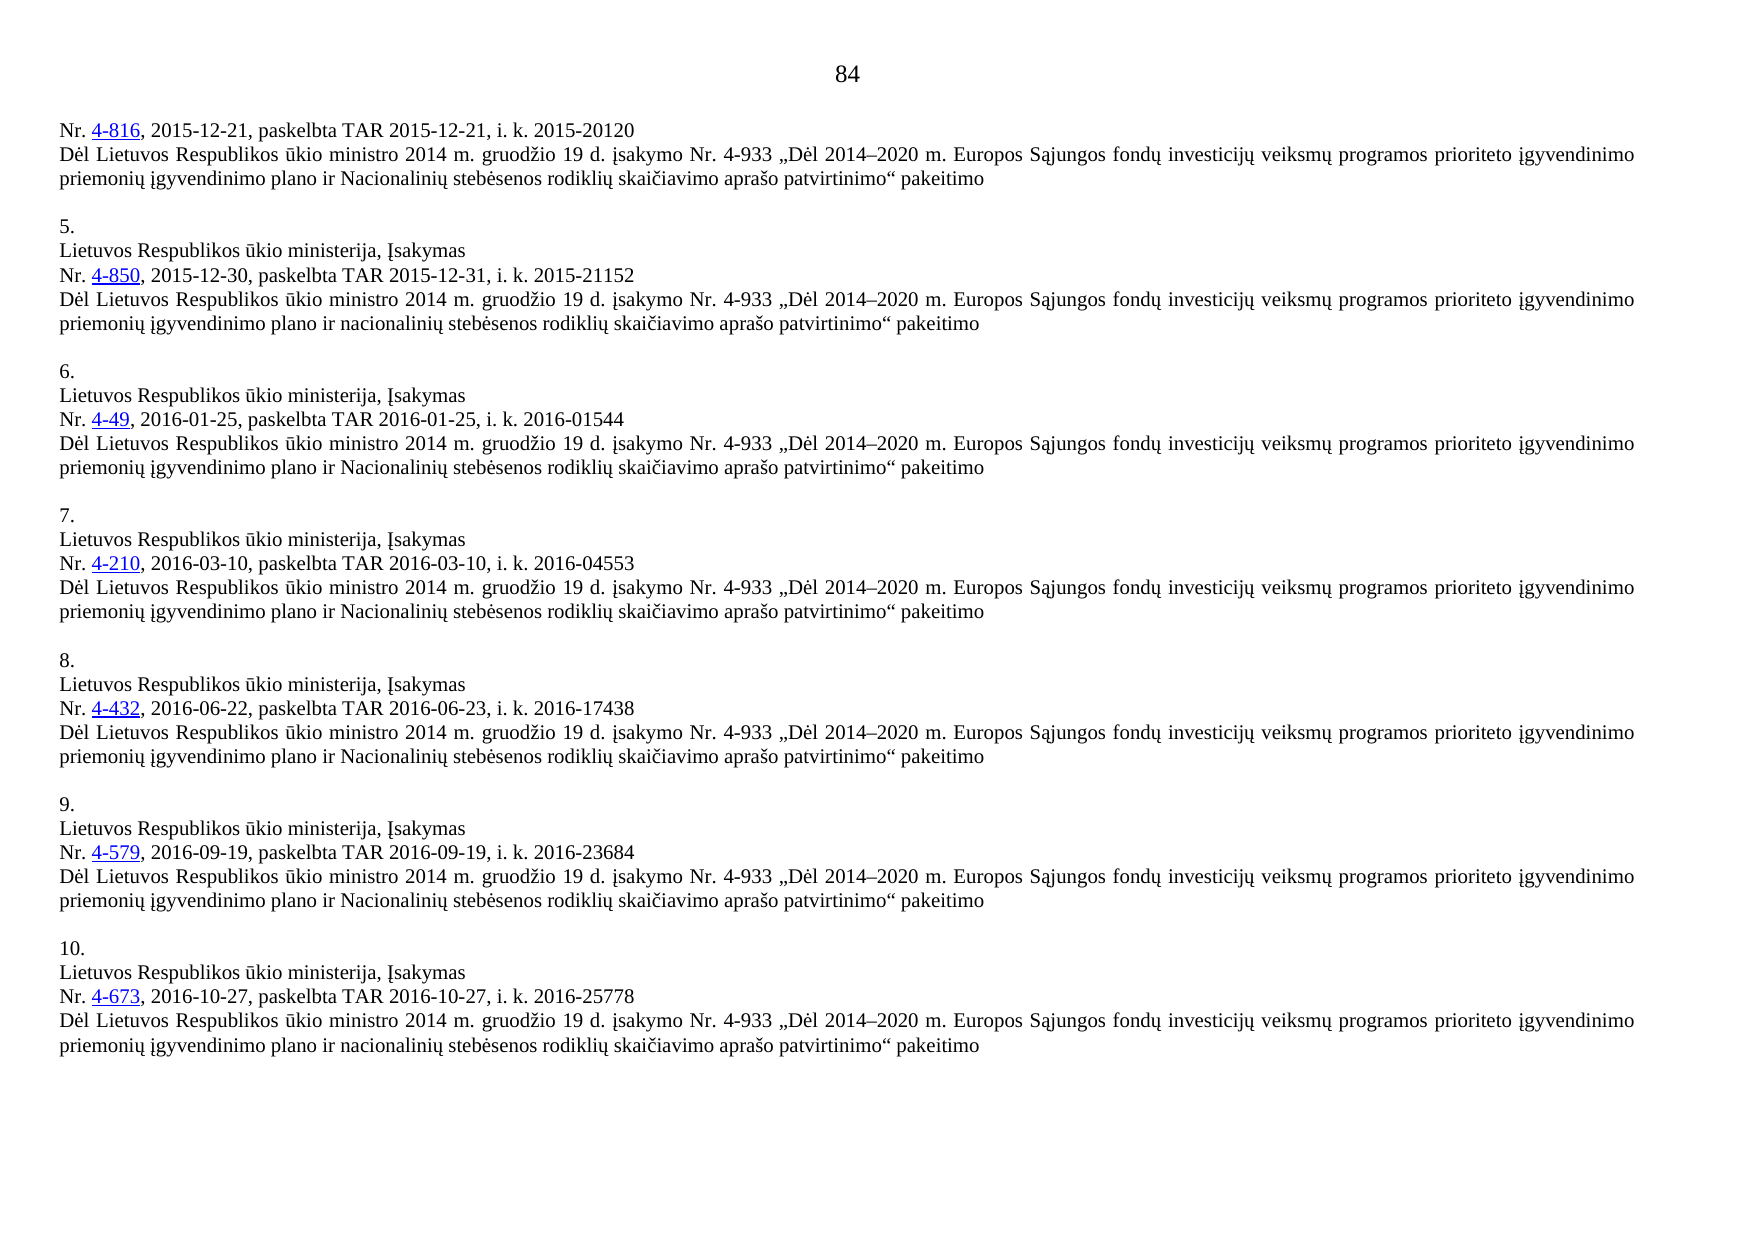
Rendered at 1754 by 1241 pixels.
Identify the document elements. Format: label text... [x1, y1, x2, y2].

text Lietuvos Respublikos ūkio ministerija, Įsakymas [59, 672, 1636, 696]
text Dėl Lietuvos Respublikos ūkio ministro 2014 m. gruodžio 19 d. įsakymo Nr. 4-933 „Dėl 2014–2020 m. Europos Sąjungos fondų investicijų veiksmų programos prioriteto įgyvendinimo priemonių įgyvendinimo plano ir Nacionalinių stebėsenos rodiklių skaičiavimo aprašo patvirtinimo“ pakeitimo [59, 142, 1636, 190]
text Lietuvos Respublikos ūkio ministerija, Įsakymas [59, 238, 1636, 262]
text Lietuvos Respublikos ūkio ministerija, Įsakymas [59, 527, 1636, 551]
text 9. [59, 792, 1636, 816]
text 5. [59, 214, 1636, 238]
text Nr. 4-49, 2016-01-25, paskelbta TAR 2016-01-25, i. k. 2016-01544 [59, 407, 1636, 431]
text Dėl Lietuvos Respublikos ūkio ministro 2014 m. gruodžio 19 d. įsakymo Nr. 4-933 „Dėl 2014–2020 m. Europos Sąjungos fondų investicijų veiksmų programos prioriteto įgyvendinimo priemonių įgyvendinimo plano ir nacionalinių stebėsenos rodiklių skaičiavimo aprašo patvirtinimo“ pakeitimo [59, 1008, 1636, 1057]
text 6. [59, 359, 1636, 383]
text Nr. 4-579, 2016-09-19, paskelbta TAR 2016-09-19, i. k. 2016-23684 [59, 840, 1636, 864]
text 8. [59, 647, 1636, 672]
text 7. [59, 503, 1636, 527]
text Lietuvos Respublikos ūkio ministerija, Įsakymas [59, 960, 1636, 984]
text Nr. 4-816, 2015-12-21, paskelbta TAR 2015-12-21, i. k. 2015-20120 [59, 118, 1636, 142]
text Nr. 4-673, 2016-10-27, paskelbta TAR 2016-10-27, i. k. 2016-25778 [59, 984, 1636, 1008]
text Dėl Lietuvos Respublikos ūkio ministro 2014 m. gruodžio 19 d. įsakymo Nr. 4-933 „Dėl 2014–2020 m. Europos Sąjungos fondų investicijų veiksmų programos prioriteto įgyvendinimo priemonių įgyvendinimo plano ir Nacionalinių stebėsenos rodiklių skaičiavimo aprašo patvirtinimo“ pakeitimo [59, 720, 1636, 768]
text Dėl Lietuvos Respublikos ūkio ministro 2014 m. gruodžio 19 d. įsakymo Nr. 4-933 „Dėl 2014–2020 m. Europos Sąjungos fondų investicijų veiksmų programos prioriteto įgyvendinimo priemonių įgyvendinimo plano ir Nacionalinių stebėsenos rodiklių skaičiavimo aprašo patvirtinimo“ pakeitimo [59, 431, 1636, 479]
text Dėl Lietuvos Respublikos ūkio ministro 2014 m. gruodžio 19 d. įsakymo Nr. 4-933 „Dėl 2014–2020 m. Europos Sąjungos fondų investicijų veiksmų programos prioriteto įgyvendinimo priemonių įgyvendinimo plano ir Nacionalinių stebėsenos rodiklių skaičiavimo aprašo patvirtinimo“ pakeitimo [59, 575, 1636, 623]
text 10. [59, 936, 1636, 960]
text Dėl Lietuvos Respublikos ūkio ministro 2014 m. gruodžio 19 d. įsakymo Nr. 4-933 „Dėl 2014–2020 m. Europos Sąjungos fondų investicijų veiksmų programos prioriteto įgyvendinimo priemonių įgyvendinimo plano ir nacionalinių stebėsenos rodiklių skaičiavimo aprašo patvirtinimo“ pakeitimo [59, 287, 1636, 335]
text Nr. 4-210, 2016-03-10, paskelbta TAR 2016-03-10, i. k. 2016-04553 [59, 551, 1636, 575]
text Nr. 4-432, 2016-06-22, paskelbta TAR 2016-06-23, i. k. 2016-17438 [59, 696, 1636, 720]
text Lietuvos Respublikos ūkio ministerija, Įsakymas [59, 816, 1636, 840]
text Lietuvos Respublikos ūkio ministerija, Įsakymas [59, 383, 1636, 407]
text Dėl Lietuvos Respublikos ūkio ministro 2014 m. gruodžio 19 d. įsakymo Nr. 4-933 „Dėl 2014–2020 m. Europos Sąjungos fondų investicijų veiksmų programos prioriteto įgyvendinimo priemonių įgyvendinimo plano ir Nacionalinių stebėsenos rodiklių skaičiavimo aprašo patvirtinimo“ pakeitimo [59, 864, 1636, 912]
text Nr. 4-850, 2015-12-30, paskelbta TAR 2015-12-31, i. k. 2015-21152 [59, 262, 1636, 287]
